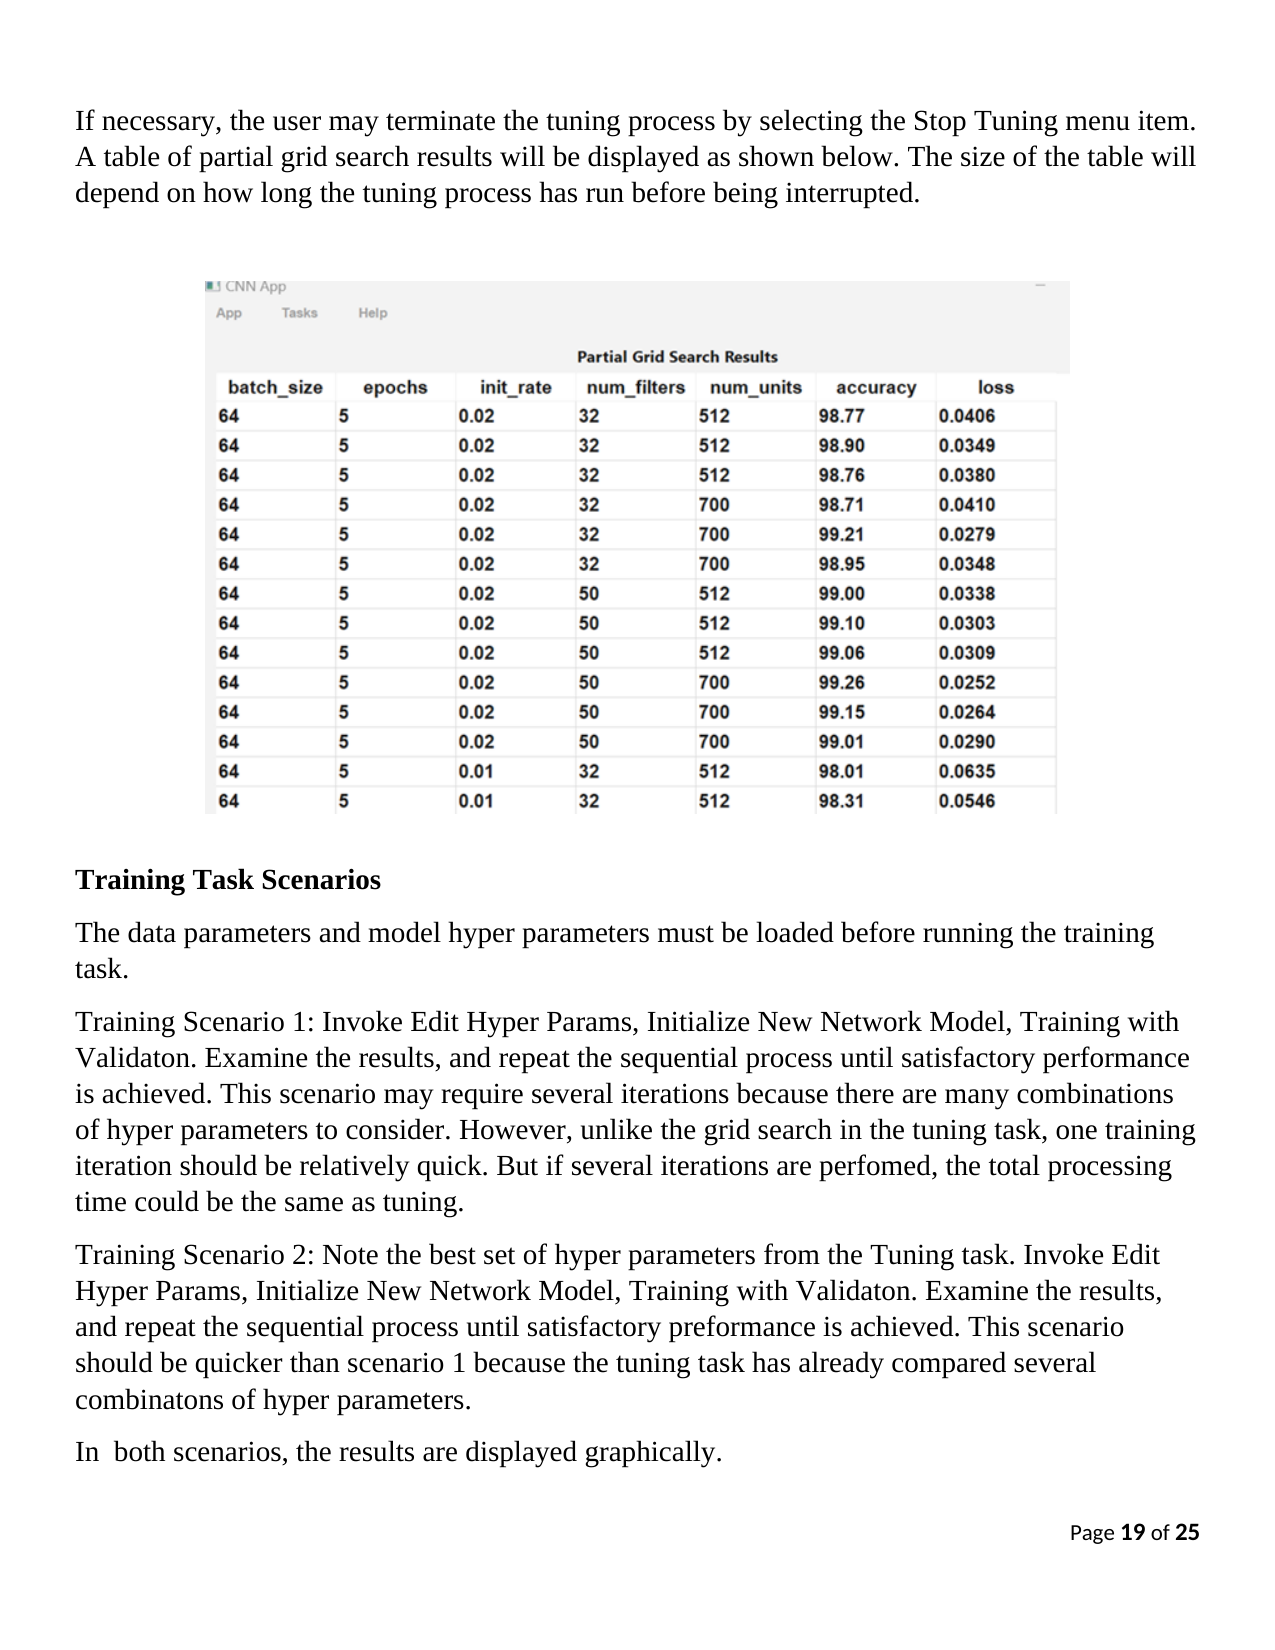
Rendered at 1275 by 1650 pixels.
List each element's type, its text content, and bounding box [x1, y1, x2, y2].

text Training Scenario 2: Note the best set of hyper parameters from the Tuning task. Invoke Edit Hyper Params, Initialize New Network Model, Training with Validaton. Examine the results, and repeat the sequential process until satisfactory preformance is achieved. This scenario should be quicker than scenario 1 because the tuning task has already compared several combinatons of hyper parameters. [75, 1237, 1200, 1415]
picture [205, 281, 1070, 814]
text Training Scenario 1: Invoke Edit Hyper Params, Initialize New Network Model, Training with Validaton. Examine the results, and repeat the sequential process until satisfactory performance is achieved. This scenario may require several iterations because there are many combinations of hyper parameters to consider. However, unlike the grid search in the tuning task, one training iteration should be relatively quick. But if several iterations are perfomed, the total processing time could be the same as tuning. [75, 1004, 1200, 1218]
text The data parameters and model hyper parameters must be loaded before running the training task. [75, 915, 1200, 984]
text Training Task Scenarios [75, 862, 1200, 895]
text In both scenarios, the results are displayed graphically. [75, 1434, 1200, 1468]
text If necessary, the user may terminate the tuning process by selecting the Stop Tuning menu item. A table of partial grid search results will be displayed as shown below. The size of the table will depend on how long the tuning process has run before being interrupted. [75, 103, 1200, 209]
